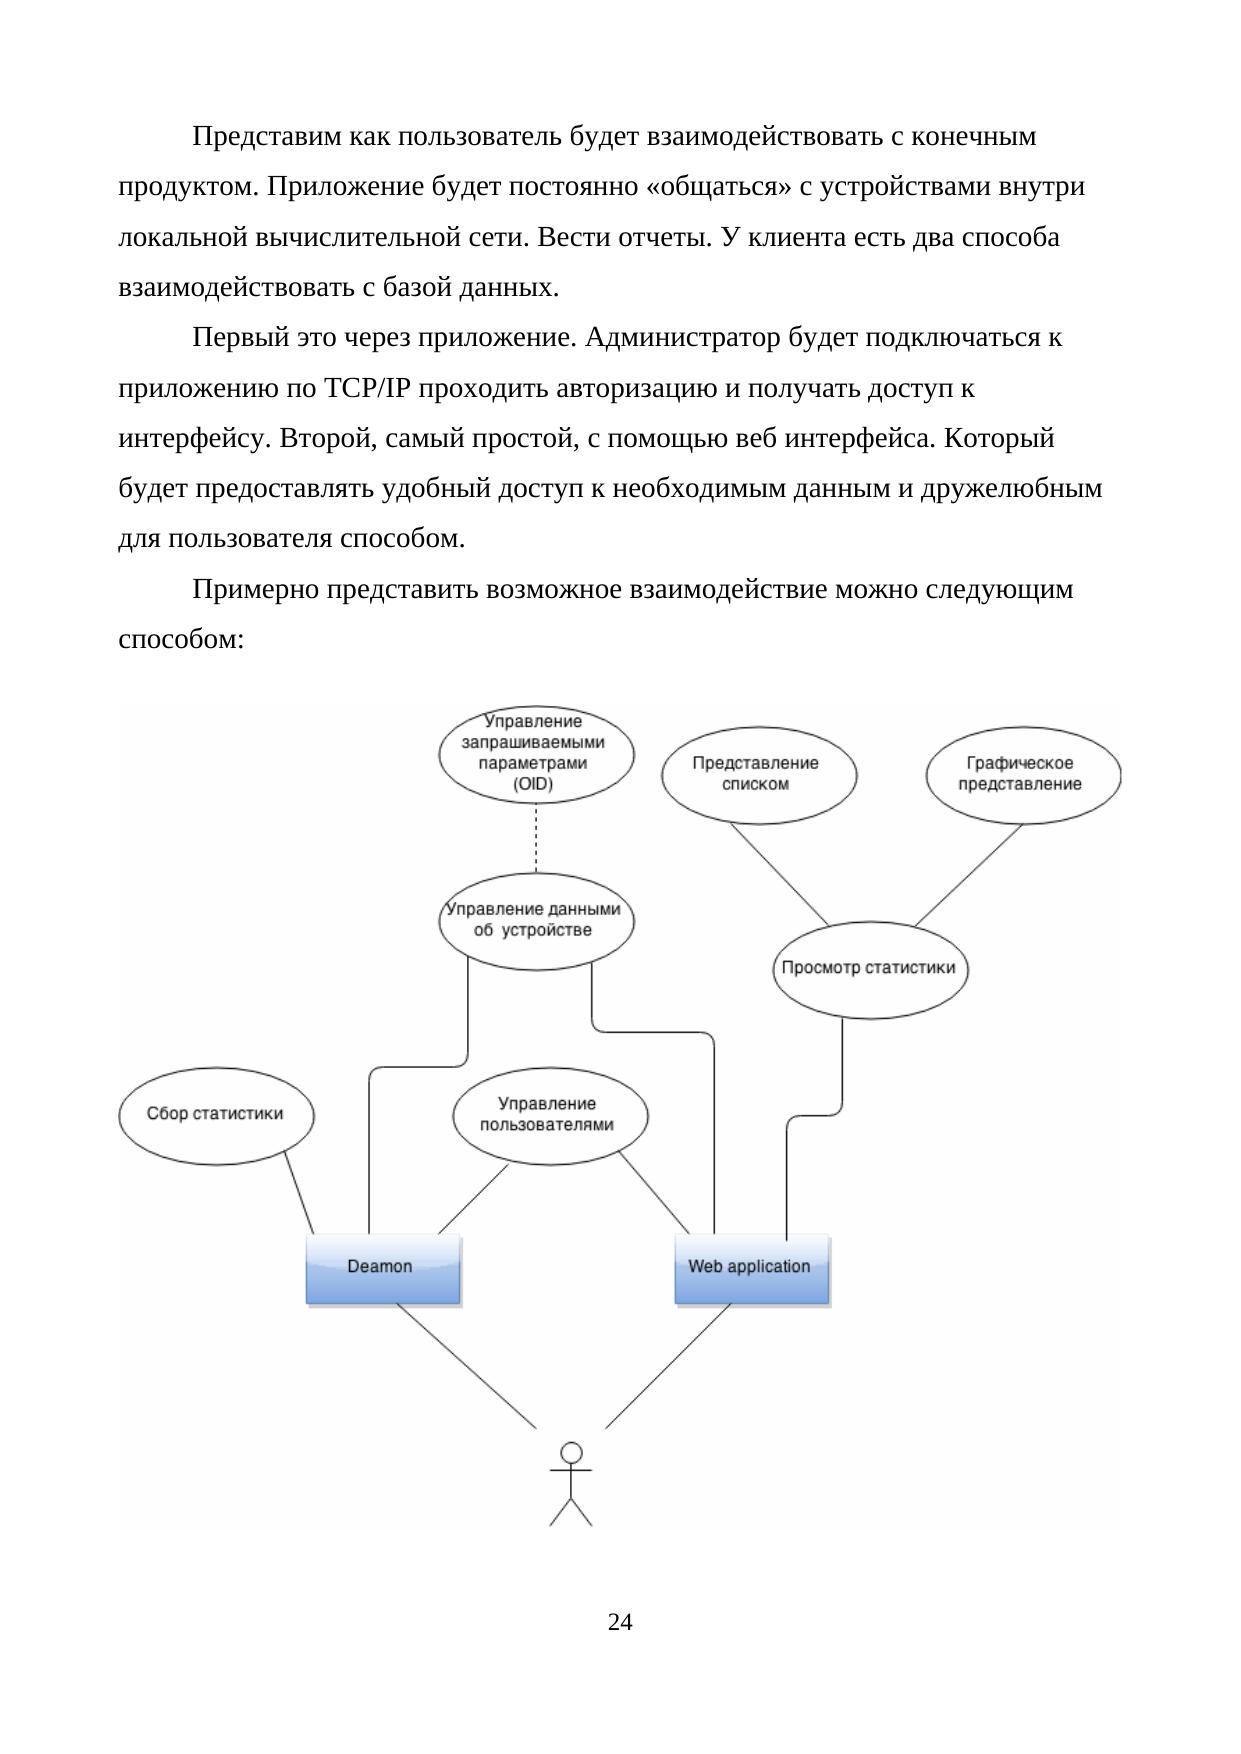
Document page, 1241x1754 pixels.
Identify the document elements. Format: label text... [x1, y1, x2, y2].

text способом: [118, 621, 1122, 655]
text Первый это через приложение. Администратор будет подключаться к [118, 319, 1122, 353]
text Примерно представить возможное взаимодействие можно следующим [118, 571, 1122, 604]
text взаимодействовать с базой данных. [118, 269, 1122, 303]
text продуктом. Приложение будет постоянно «общаться» с устройствами внутри [118, 168, 1122, 202]
text Представим как пользователь будет взаимодействовать с конечным [118, 118, 1122, 152]
text локальной вычислительной сети. Вести отчеты. У клиента есть два способа [118, 219, 1122, 252]
text интерфейсу. Второй, самый простой, с помощью веб интерфейса. Который будет предоставлять удобный доступ к необходимым данным и дружелюбным для пользователя способом. [118, 420, 1122, 554]
text приложению по TCP/IP проходить авторизацию и получать доступ к [118, 370, 1122, 403]
picture [118, 705, 1123, 1531]
